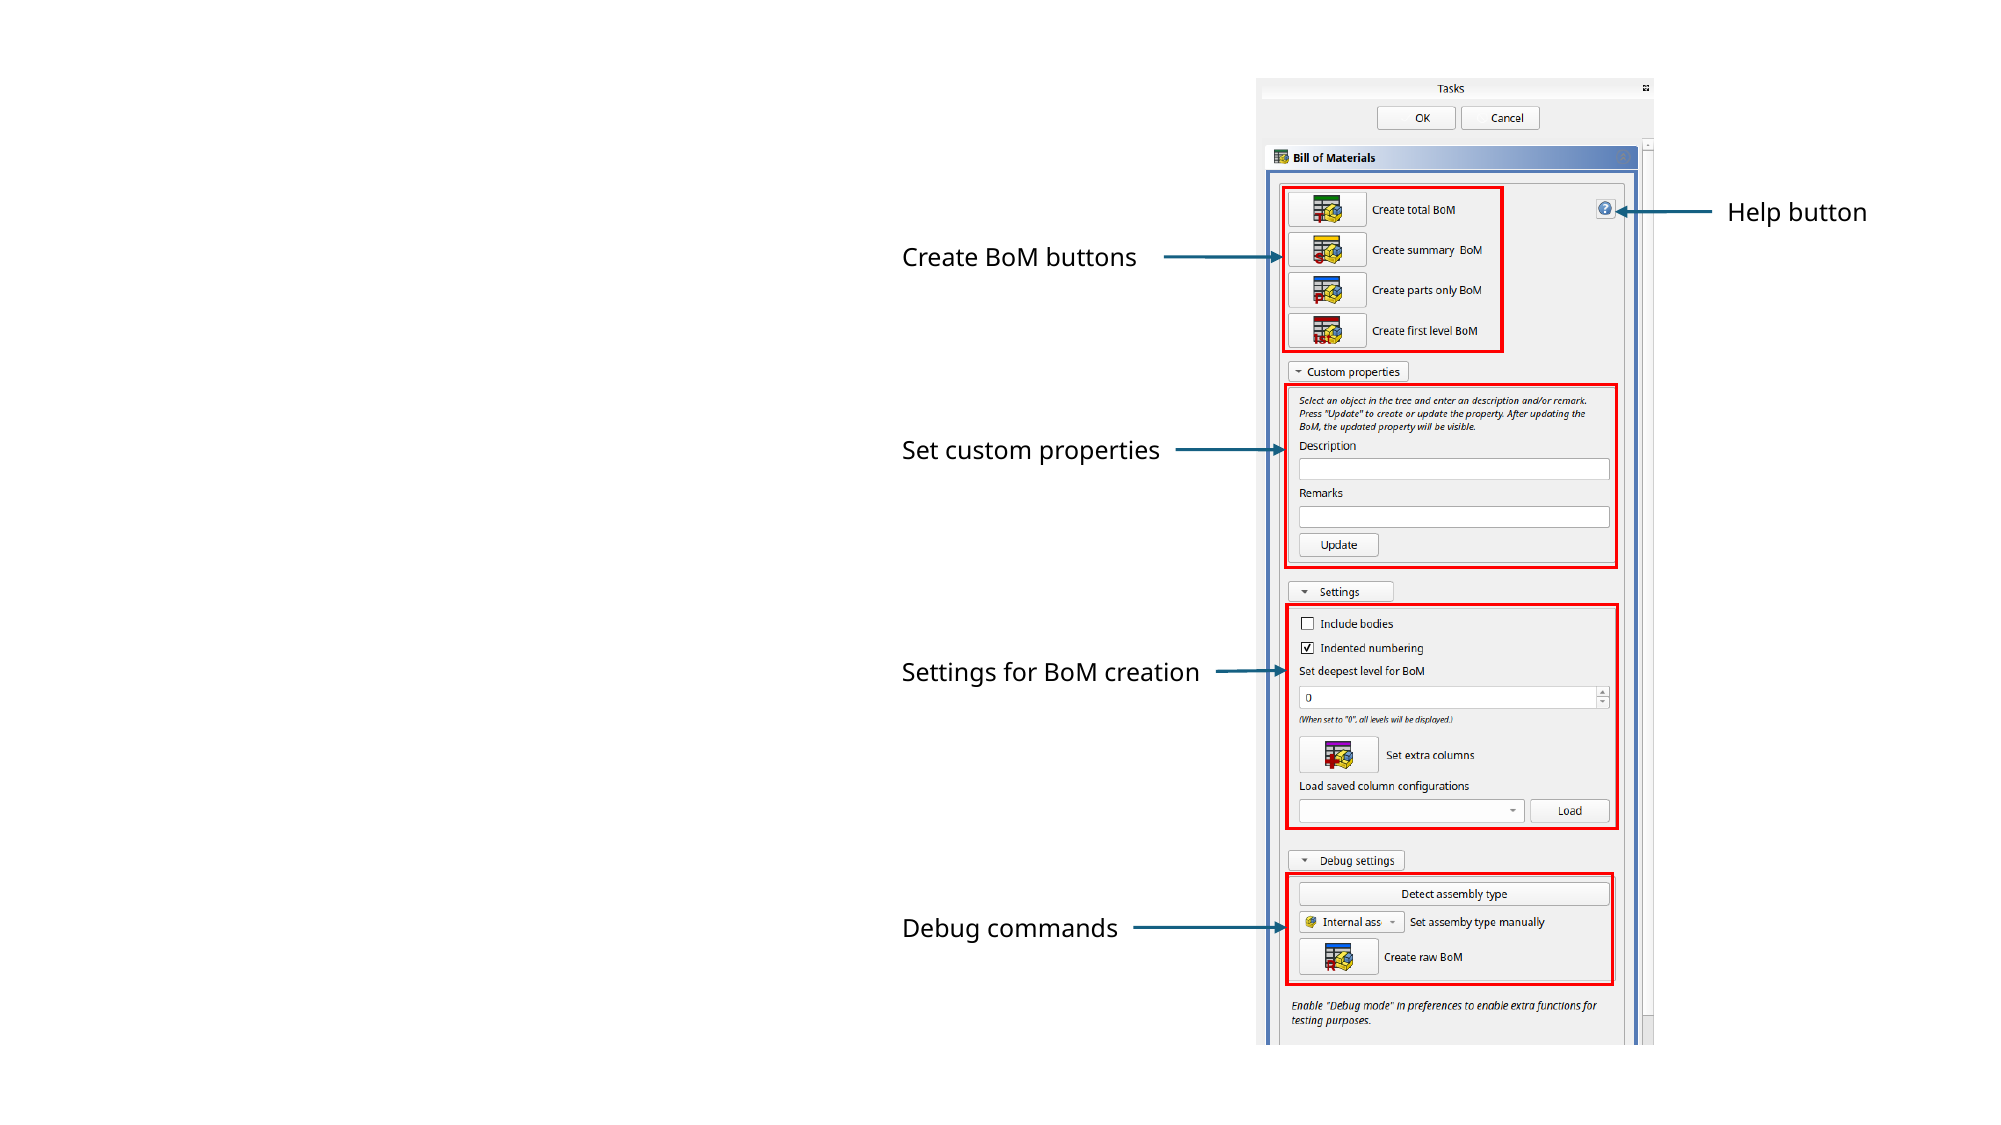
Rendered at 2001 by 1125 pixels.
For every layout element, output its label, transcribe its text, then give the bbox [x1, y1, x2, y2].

picture [1256, 78, 1654, 1045]
text_box Help button [1712, 189, 1883, 235]
picture [1289, 606, 1616, 827]
text_box Create BoM buttons [887, 234, 1153, 280]
text_box Debug commands [887, 904, 1134, 950]
text_box Settings for BoM creation [887, 648, 1216, 694]
picture [1285, 189, 1500, 350]
picture [1289, 875, 1611, 983]
text_box Set custom properties [887, 427, 1176, 472]
picture [1287, 386, 1615, 566]
